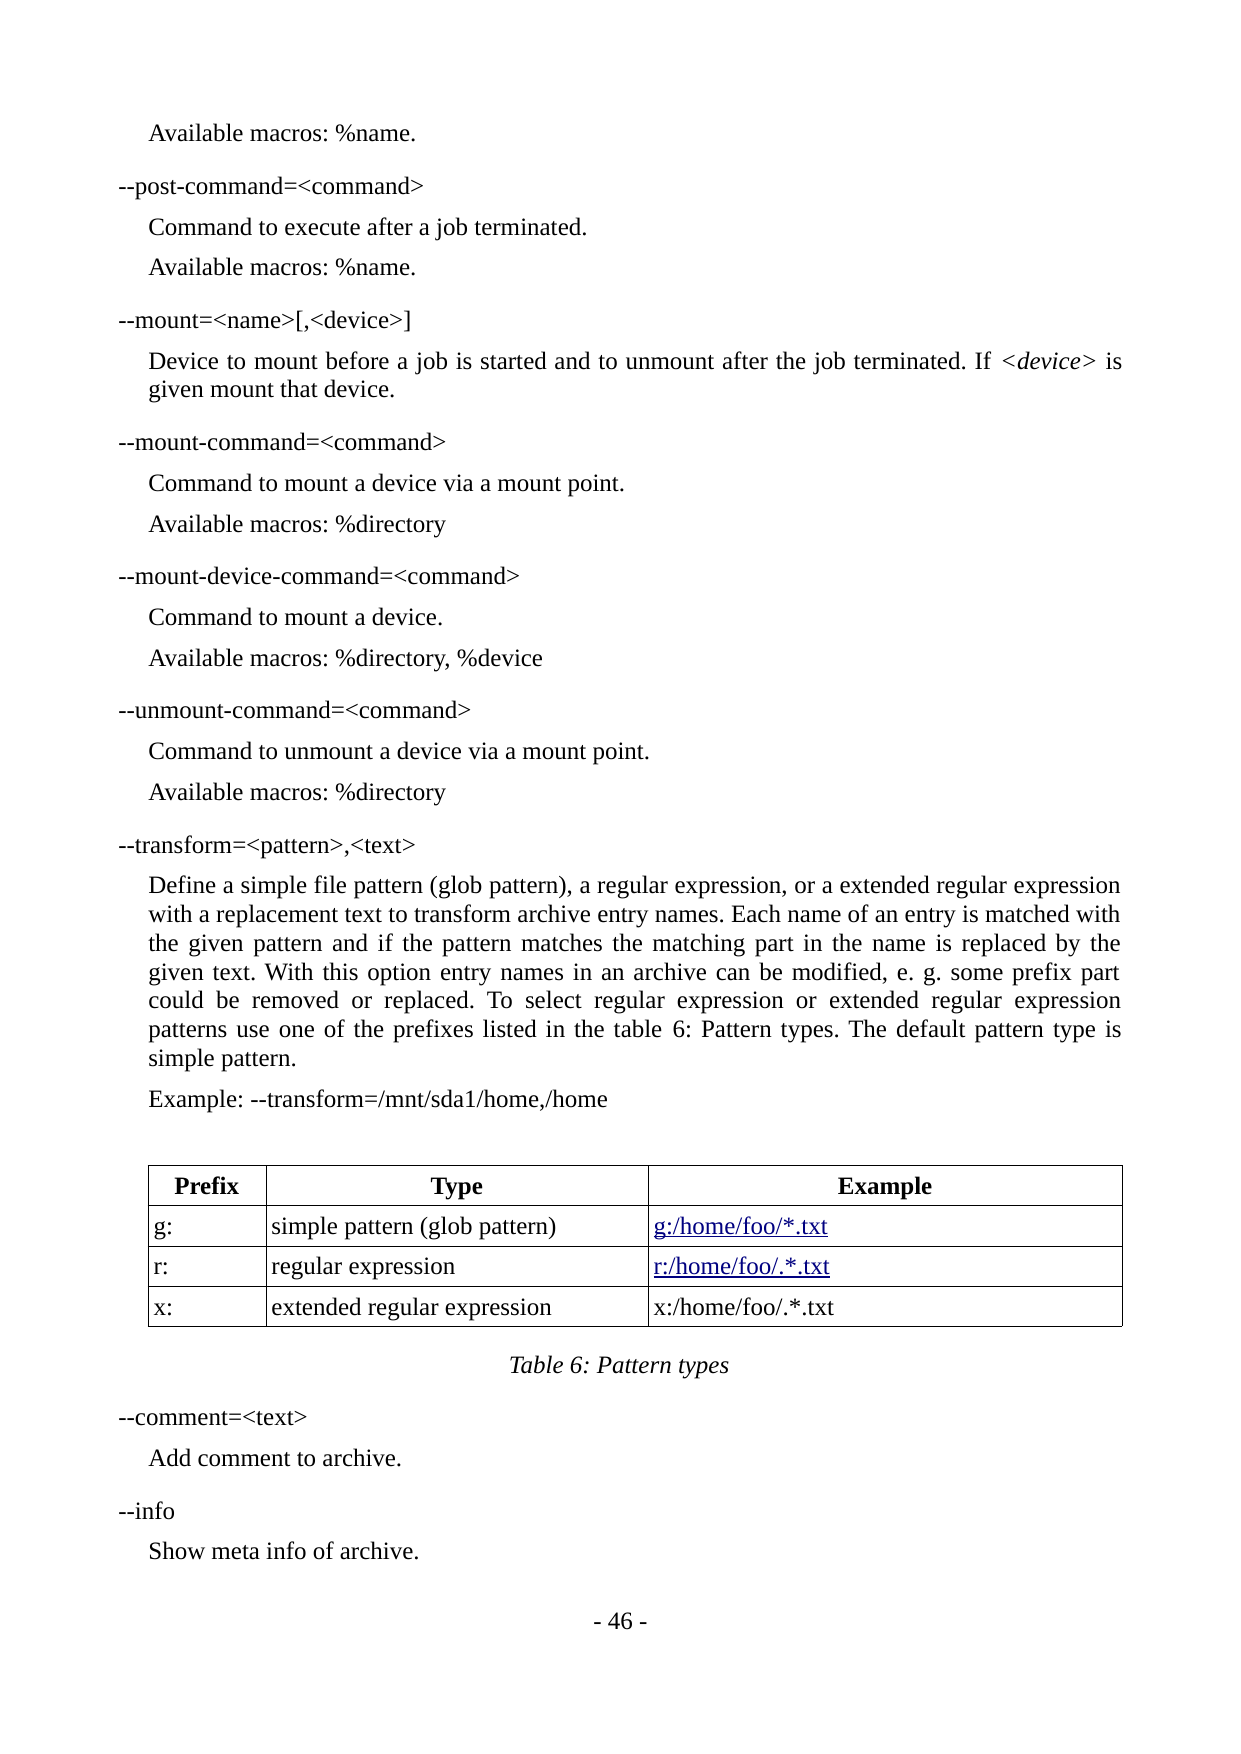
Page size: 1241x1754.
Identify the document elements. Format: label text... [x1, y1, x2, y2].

table_cell x:/home/foo/.*.txt [649, 1287, 1122, 1326]
text Command to execute after a job terminated. [148, 212, 1122, 240]
text Define a simple file pattern (glob pattern), a regular expression, or a extended regular expression with a replacement text to transform archive entry names. Each name of an entry is matched with the given pattern and if the pattern matches the matching part in the name is replaced by the given text. With this option entry names in an archive can be modified, e. g. some prefix part could be removed or replaced. To select regular expression or extended regular expression patterns use one of the prefixes listed in the table 6: Pattern types. The default pattern type is simple pattern. [148, 870, 1122, 1072]
text Available macros: %name. [148, 118, 1122, 147]
text Command to unmount a device via a mount point. [148, 736, 1122, 765]
text Command to mount a device via a mount point. [148, 468, 1122, 497]
title --info [118, 1496, 1122, 1524]
title --unmount-command=<command> [118, 696, 1122, 724]
table_cell r:/home/foo/.*.txt [649, 1247, 1122, 1286]
text Available macros: %directory [148, 777, 1122, 806]
text Add comment to archive. [148, 1443, 1122, 1472]
table_cell g:/home/foo/*.txt [649, 1206, 1122, 1246]
title --mount-command=<command> [118, 427, 1122, 456]
text Show meta info of archive. [148, 1536, 1122, 1565]
text Available macros: %directory [148, 509, 1122, 537]
table_cell r: [149, 1247, 266, 1286]
table_cell x: [149, 1287, 266, 1326]
title --transform=<pattern>,<text> [118, 830, 1122, 858]
table_header Example [649, 1166, 1122, 1205]
table_cell regular expression [267, 1247, 648, 1286]
text Device to mount before a job is started and to unmount after the job terminated. If <device> is given mount that device. [148, 346, 1122, 403]
text Available macros: %directory, %device [148, 643, 1122, 672]
text Command to mount a device. [148, 602, 1122, 631]
title --mount=<name>[,<device>] [118, 305, 1122, 334]
title --comment=<text> [118, 1402, 1122, 1431]
text Table 6: Pattern types [118, 1350, 1122, 1378]
title --post-command=<command> [118, 171, 1122, 199]
table_header Prefix [149, 1166, 266, 1205]
table_cell g: [149, 1206, 266, 1246]
text Example: --transform=/mnt/sda1/home,/home [148, 1084, 1122, 1112]
title --mount-device-command=<command> [118, 561, 1122, 590]
table_cell simple pattern (glob pattern) [267, 1206, 648, 1246]
table_cell extended regular expression [267, 1287, 648, 1326]
text Available macros: %name. [148, 252, 1122, 281]
table_header Type [267, 1166, 648, 1205]
